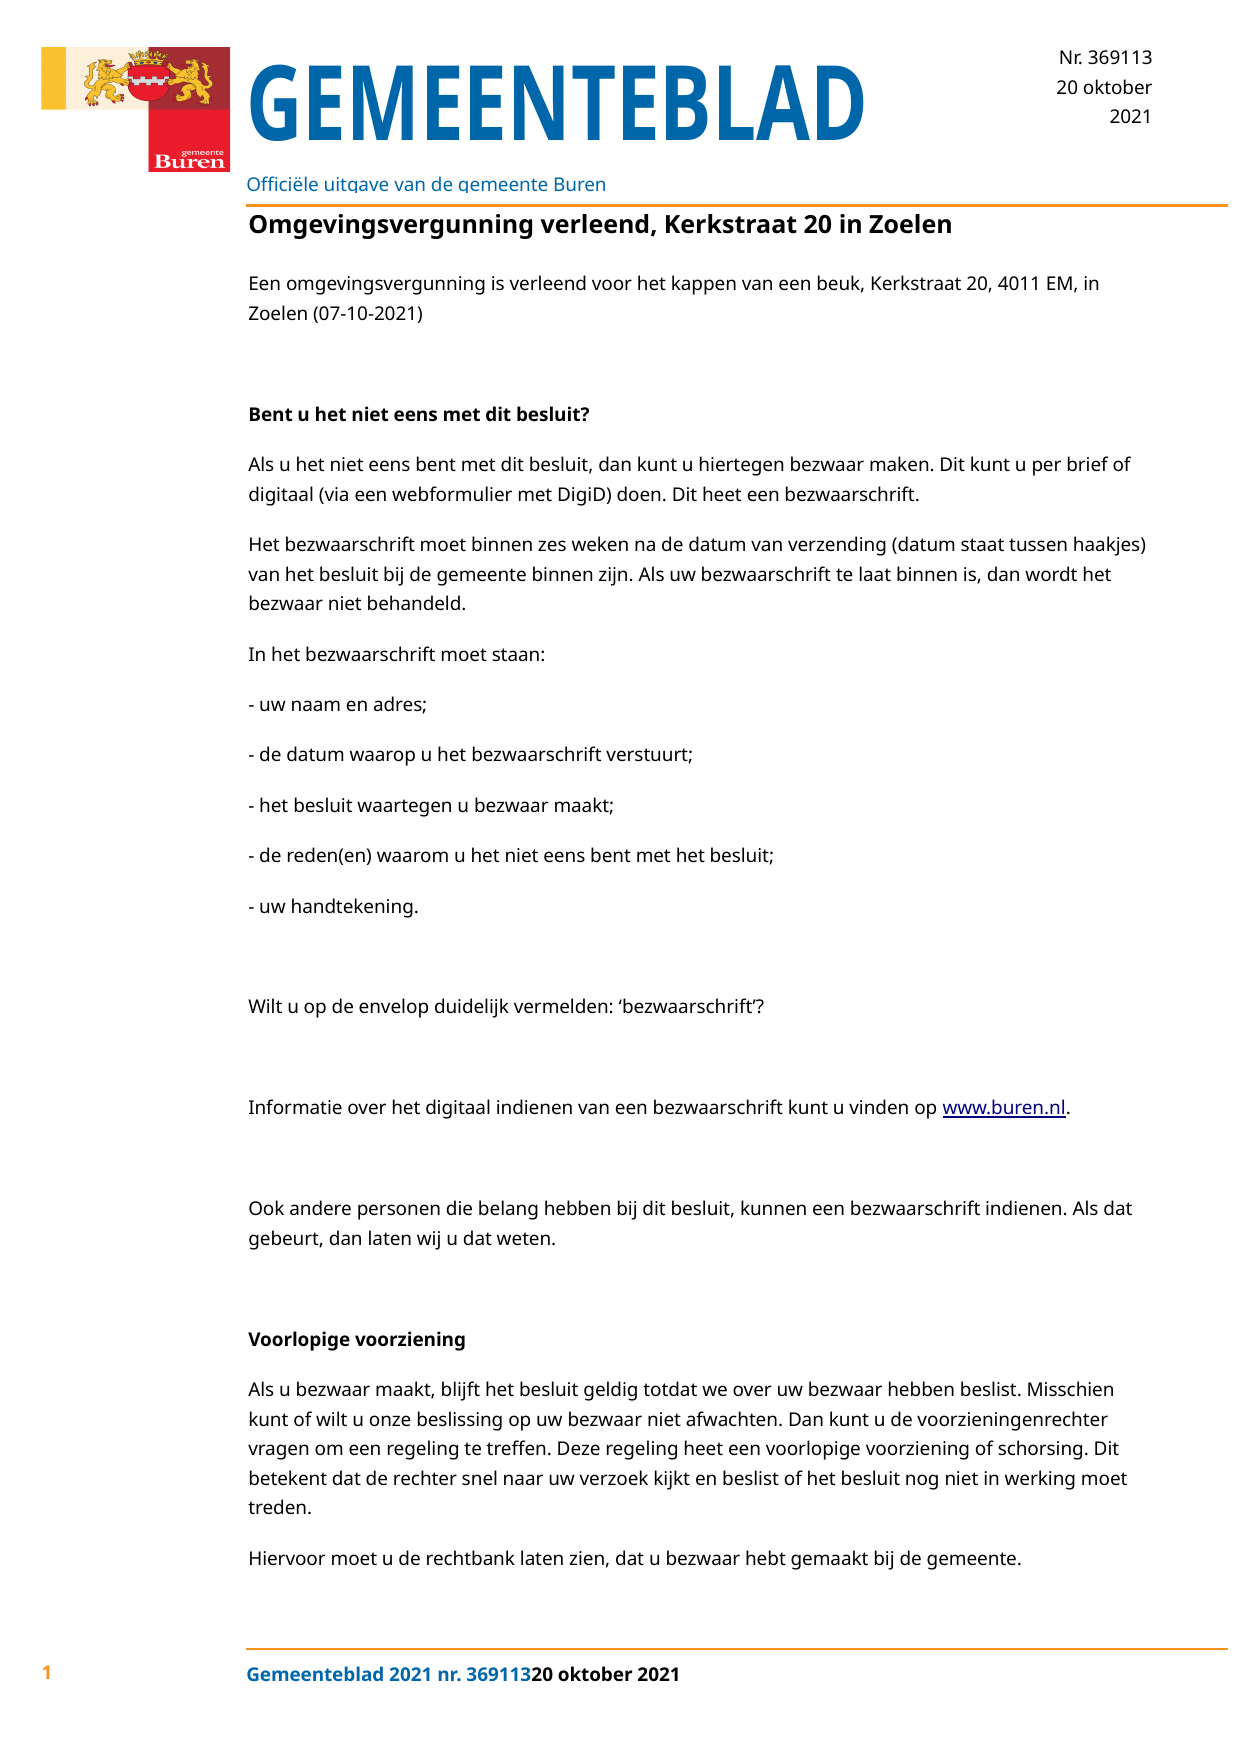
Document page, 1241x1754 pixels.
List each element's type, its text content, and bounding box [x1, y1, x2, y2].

text - de reden(en) waarom u het niet eens bent met het besluit; [248, 842, 1152, 868]
text - uw naam en adres; [248, 691, 1152, 717]
text - het besluit waartegen u bezwaar maakt; [248, 792, 1152, 818]
text Omgevingsvergunning verleend, Kerkstraat 20 in Zoelen [248, 207, 1152, 241]
text Bent u het niet eens met dit besluit? [248, 401, 1152, 426]
text Ook andere personen die belang hebben bij dit besluit, kunnen een bezwaarschrift indienen. Als dat gebeurt, dan laten wij u dat weten. [248, 1195, 1152, 1251]
picture [41, 47, 231, 172]
text - uw handtekening. [248, 893, 1152, 918]
text Een omgevingsvergunning is verleend voor het kappen van een beuk, Kerkstraat 20, 4011 EM, in Zoelen (07-10-2021) [248, 270, 1152, 326]
text Voorlopige voorziening [248, 1326, 1152, 1351]
text - de datum waarop u het bezwaarschrift verstuurt; [248, 742, 1152, 767]
text In het bezwaarschrift moet staan: [248, 641, 1152, 666]
text Wilt u op de envelop duidelijk vermelden: ‘bezwaarschrift’? [248, 994, 1152, 1019]
text Hiervoor moet u de rechtbank laten zien, dat u bezwaar hebt gemaakt bij de gemeente. [248, 1545, 1152, 1571]
text Het bezwaarschrift moet binnen zes weken na de datum van verzending (datum staat tussen haakjes) van het besluit bij de gemeente binnen zijn. Als uw bezwaarschrift te laat binnen is, dan wordt het bezwaar niet behandeld. [248, 531, 1152, 616]
text Als u bezwaar maakt, blijft het besluit geldig totdat we over uw bezwaar hebben beslist. Misschien kunt of wilt u onze beslissing op uw bezwaar niet afwachten. Dan kunt u de voorzieningenrechter vragen om een regeling te treffen. Deze regeling heet een voorlopige voorziening of schorsing. Dit betekent dat de rechter snel naar uw verzoek kijkt en beslist of het besluit nog niet in werking moet treden. [248, 1376, 1152, 1520]
text Informatie over het digitaal indienen van een bezwaarschrift kunt u vinden op www.buren.nl. [248, 1094, 1152, 1120]
text Als u het niet eens bent met dit besluit, dan kunt u hiertegen bezwaar maken. Dit kunt u per brief of digitaal (via een webformulier met DigiD) doen. Dit heet een bezwaarschrift. [248, 451, 1152, 506]
